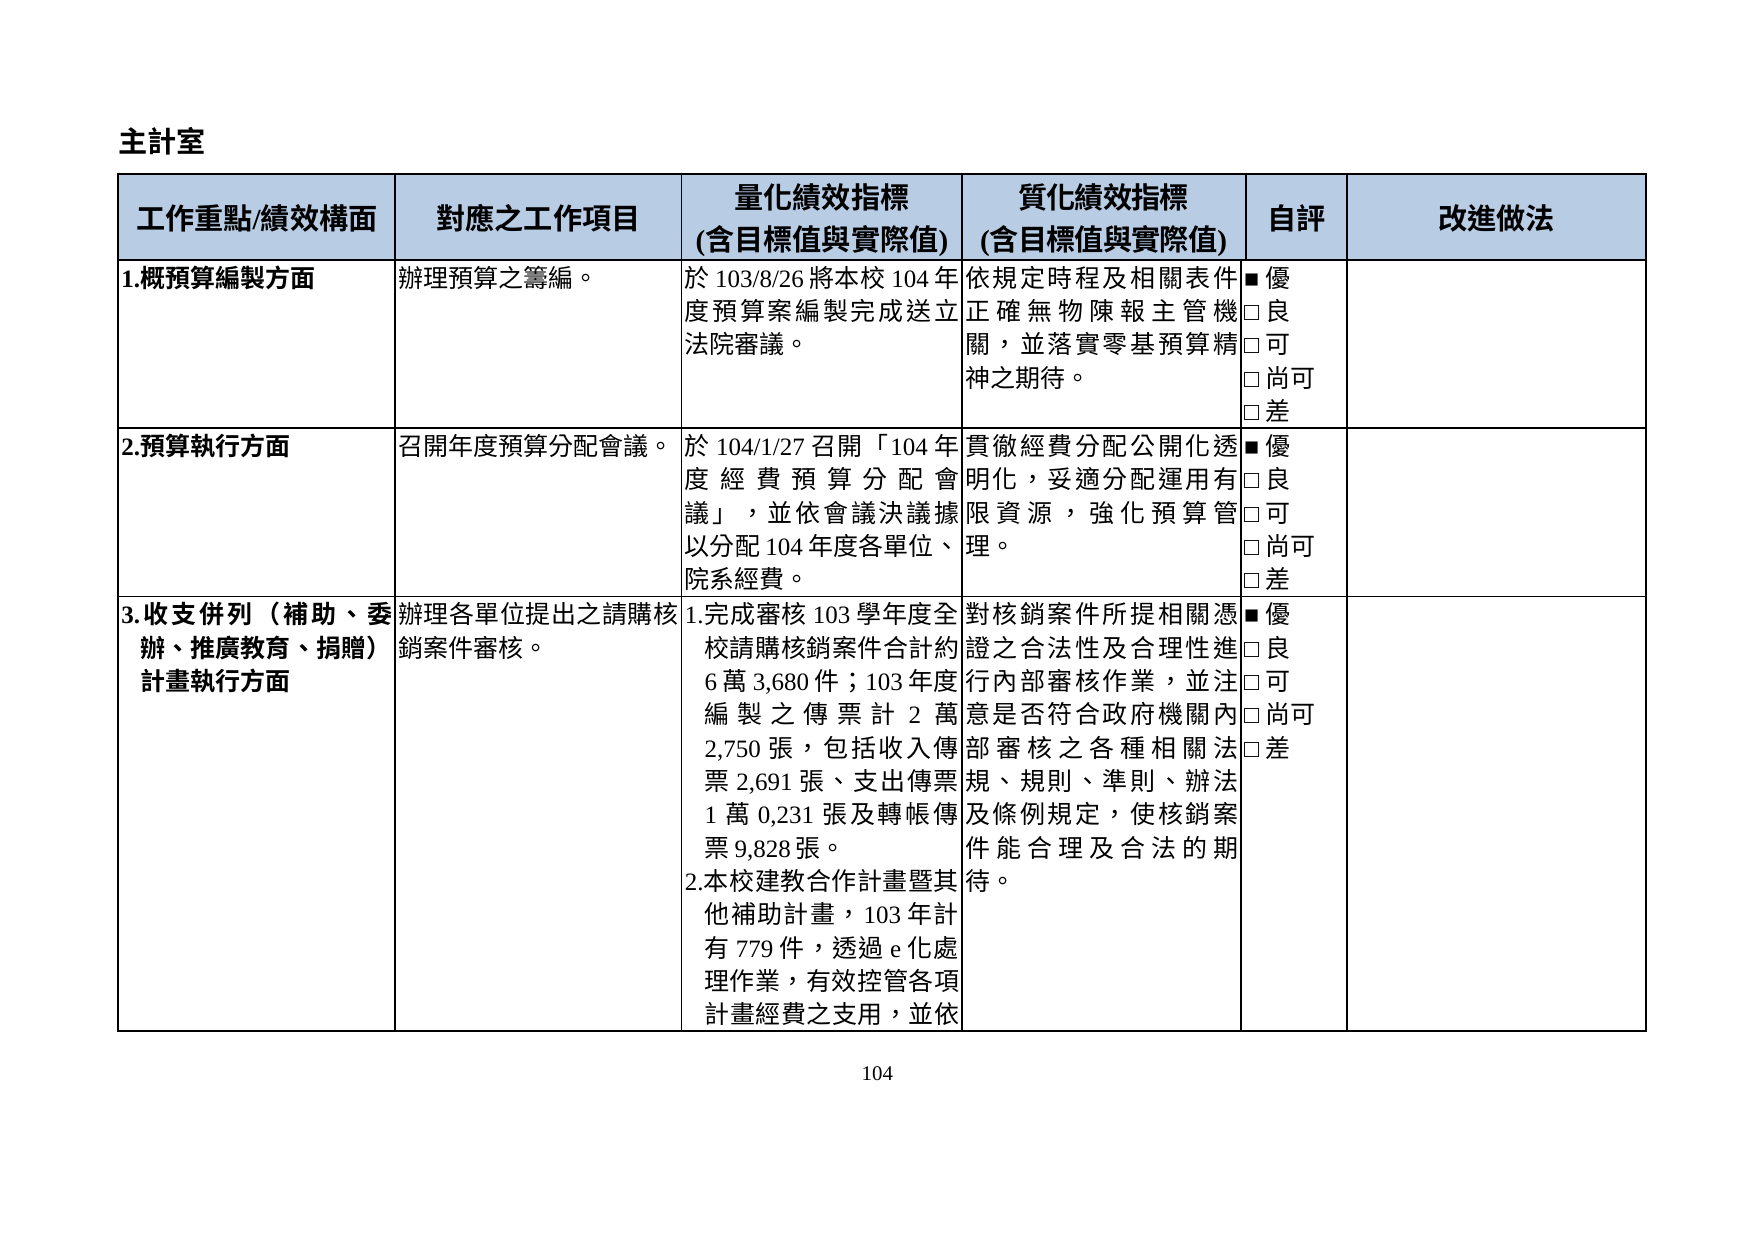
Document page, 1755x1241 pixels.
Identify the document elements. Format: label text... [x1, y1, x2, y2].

table_cell 1.概預算編製方面 [119, 261, 394, 427]
table_cell 3.收支併列（補助、委辦、推廣教育、捐贈）計畫執行方面 [119, 597, 394, 1030]
table_cell ■ 優 □ 良 □ 可 □ 尚可 □ 差 [1242, 261, 1346, 427]
table_cell 辦理各單位提出之請購核銷案件審核。 [396, 597, 681, 1030]
table_cell 於104/1/27召開「104年度經費預算分配會議」，並依會議決議據以分配104年度各單位、院系經費。 [682, 429, 961, 596]
table_header 質化績效指標 (含目標值與實際值) [963, 175, 1245, 259]
table_cell 2.預算執行方面 [119, 429, 394, 596]
table_cell 貫徹經費分配公開化透明化，妥適分配運用有限資源，強化預算管理。 [963, 429, 1240, 596]
table_cell 辦理預算之籌編。 [396, 261, 681, 427]
table_cell [1348, 597, 1645, 1030]
table_cell ■ 優 □ 良 □ 可 □ 尚可 □ 差 [1242, 429, 1346, 596]
table_header 改進做法 [1348, 175, 1645, 259]
table_cell [1348, 261, 1645, 427]
table_cell 對核銷案件所提相關憑證之合法性及合理性進行內部審核作業，並注意是否符合政府機關內部審核之各種相關法規、規則、準則、辦法及條例規定，使核銷案件能合理及合法的期待。 [963, 597, 1240, 1030]
table_cell ■ 優 □ 良 □ 可 □ 尚可 □ 差 [1242, 597, 1346, 1030]
table_header 自評 [1247, 175, 1346, 259]
table_cell 召開年度預算分配會議。 [396, 429, 681, 596]
table_header 量化績效指標 (含目標值與實際值) [682, 175, 961, 259]
table_header 對應之工作項目 [396, 175, 681, 259]
table_cell [1348, 429, 1645, 596]
table_header 工作重點/績效構面 [119, 175, 394, 259]
table_cell 於103/8/26將本校104年度預算案編製完成送立法院審議。 [682, 261, 961, 427]
text 主計室 [118, 118, 1636, 160]
table_cell 1.完成審核103學年度全校請購核銷案件合計約6萬3,680件；103年度編製之傳票計2萬2,750張，包括收入傳票2,691張、支出傳票1萬0,231張及轉帳傳票9,828張。 2.本校建教合作計畫暨其他補助計畫，103年計有779件，透過e化處理作業，有效控管各項計畫經費之支用，並依 [682, 597, 961, 1030]
table_cell 依規定時程及相關表件正確無物陳報主管機關，並落實零基預算精神之期待。 [963, 261, 1240, 427]
